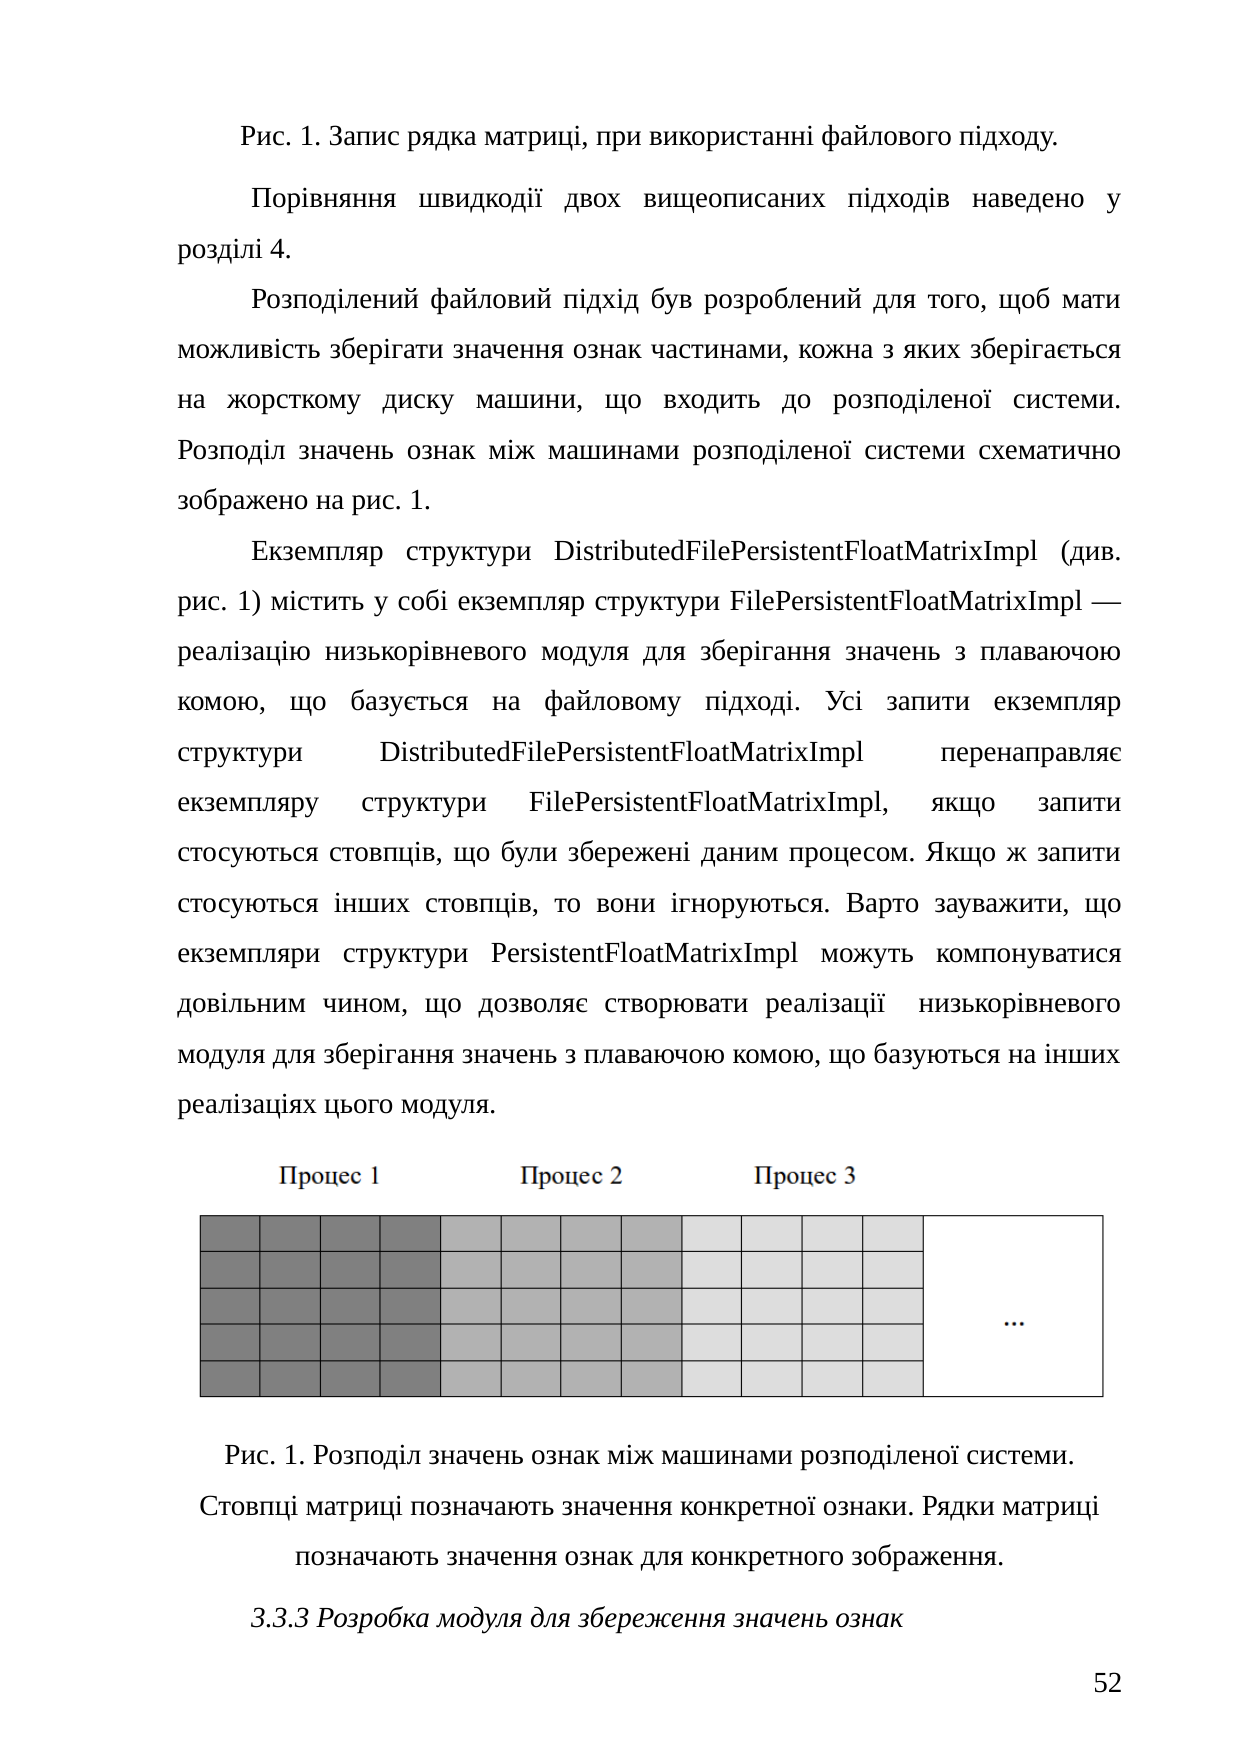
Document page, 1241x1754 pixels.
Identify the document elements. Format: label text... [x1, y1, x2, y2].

text Екземпляр структури DistributedFilePersistentFloatMatrixImpl (див. рис. 1) містить у собі екземпляр структури FilePersistentFloatMatrixImpl — реалізацію низькорівневого модуля для зберігання значень з плаваючою комою, що базується на файловому підході. Усі запити екземпляр структури DistributedFilePersistentFloatMatrixImpl перенаправляє екземпляру структури FilePersistentFloatMatrixImpl, якщо запити стосуються стовпців, що були збережені даним процесом. Якщо ж запити стосуються інших стовпців, то вони ігноруються. Варто зауважити, що екземпляри структури PersistentFloatMatrixImpl можуть компонуватися довільним чином, що дозволяє створювати реалізації низькорівневого модуля для зберігання значень з плаваючою комою, що базуються на інших реалізаціях цього модуля. [177, 533, 1122, 1119]
text Розподілений файловий підхід був розроблений для того, щоб мати можливість зберігати значення ознак частинами, кожна з яких зберігається на жорсткому диску машини, що входить до розподіленої системи. Розподіл значень ознак між машинами розподіленої системи схематично зображено на рис. 1. [177, 281, 1122, 516]
text 3.3.3 Розробка модуля для збереження значень ознак [177, 1600, 1122, 1634]
text Рис. 1. Запис рядка матриці, при використанні файлового підходу. [177, 118, 1122, 152]
text Рис. 1. Розподіл значень ознак між машинами розподіленої системи. Стовпці матриці позначають значення конкретної ознаки. Рядки матриці позначають значення ознак для конкретного зображення. [177, 1437, 1122, 1571]
text Порівняння швидкодії двох вищеописаних підходів наведено у розділі 4. [177, 180, 1122, 264]
picture [177, 1148, 1123, 1421]
